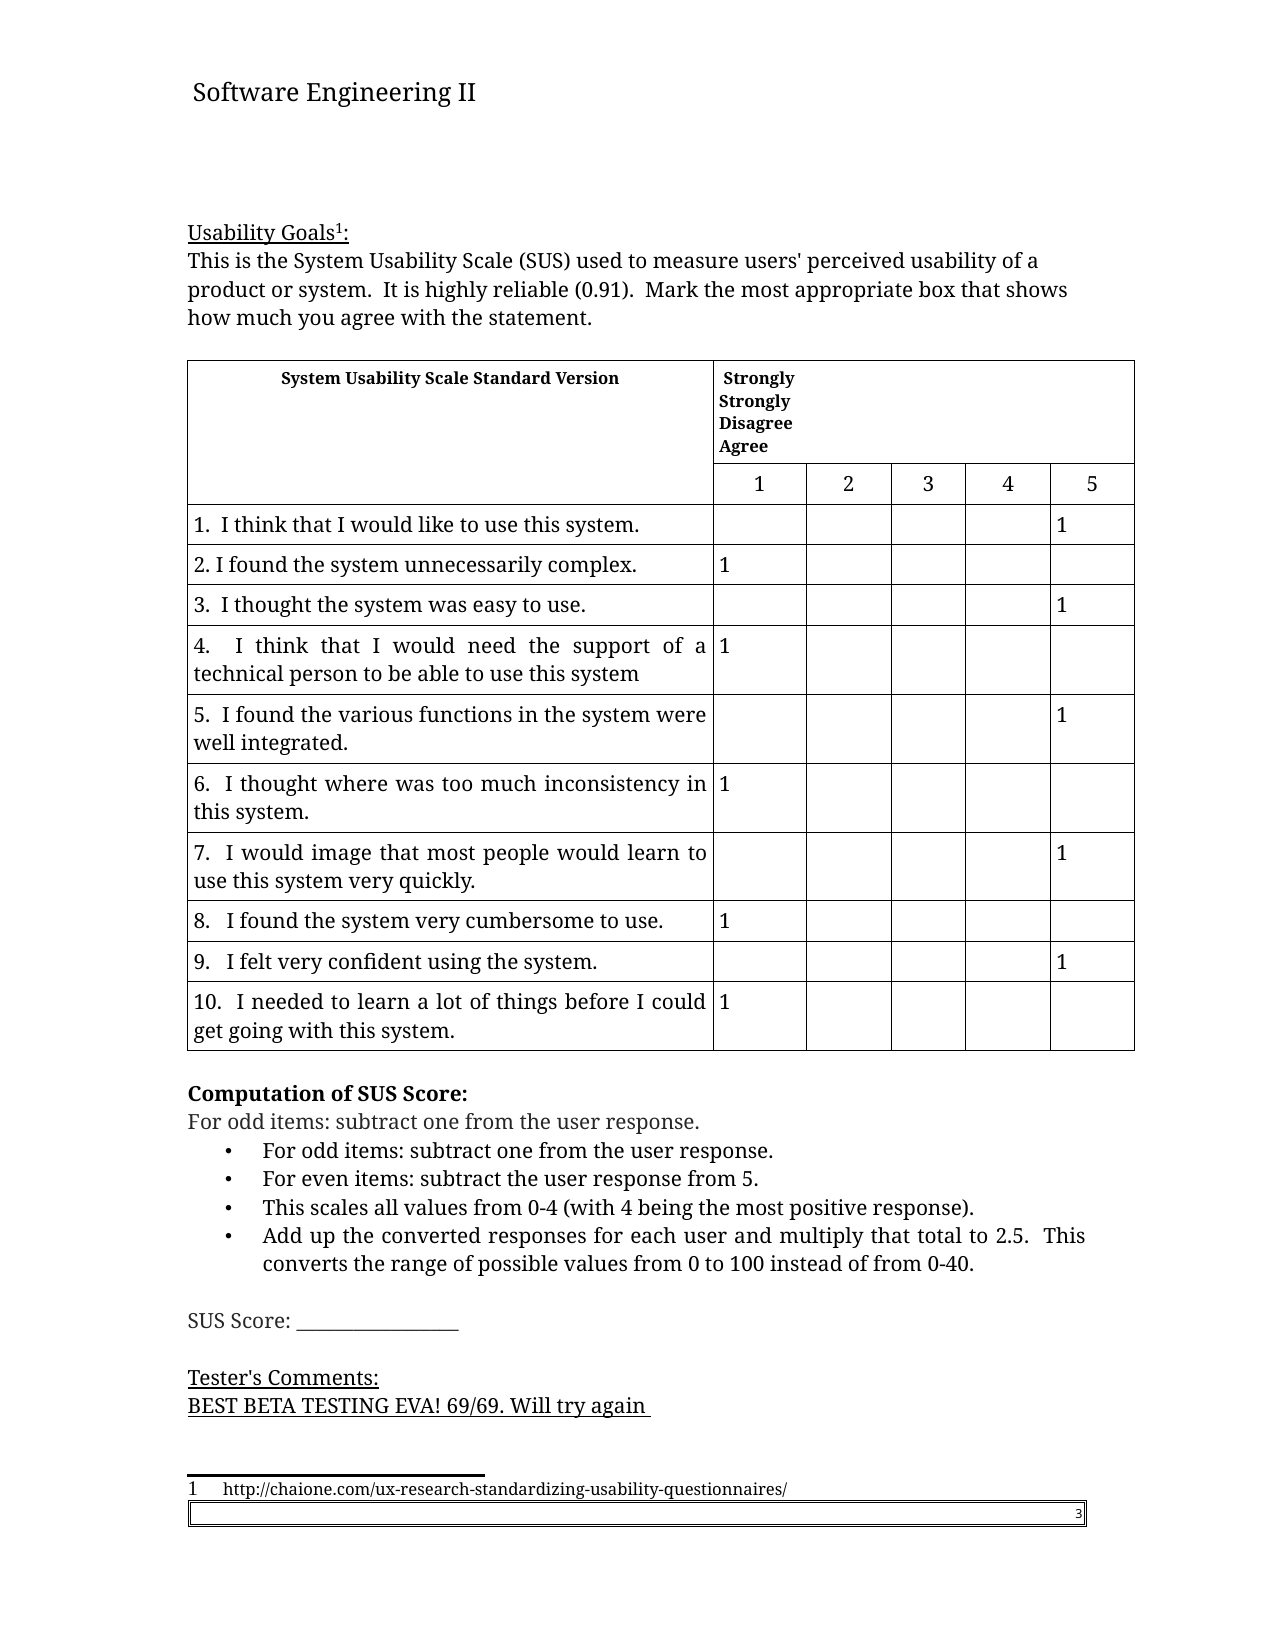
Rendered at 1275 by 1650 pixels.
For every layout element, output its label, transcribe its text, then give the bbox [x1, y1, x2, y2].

table_cell 1 [1051, 695, 1134, 762]
text http://chaione.com/ux-research-standardizing-usability-questionnaires/ [187, 1476, 1087, 1500]
table_cell 2. I found the system unnecessarily complex. [188, 545, 713, 584]
table_cell [892, 764, 965, 831]
table_cell 1 [1051, 942, 1134, 981]
table_cell 1 [714, 764, 806, 831]
table_cell [714, 833, 806, 900]
table_cell [807, 942, 891, 981]
table_cell 1. I think that I would like to use this system. [188, 505, 713, 544]
table_cell 1 [714, 464, 806, 503]
table_cell 2 [807, 464, 891, 503]
table_cell [892, 901, 965, 941]
table_cell [807, 505, 891, 544]
table_cell 6. I thought where was too much inconsistency in this system. [188, 764, 713, 831]
text Usability Goals: [187, 218, 1087, 247]
table_header Strongly Strongly Disagree Agree [714, 361, 1134, 463]
table_cell 3 [892, 464, 965, 503]
list For even items: subtract the user response from 5. [225, 1164, 1087, 1193]
table_cell [1051, 626, 1134, 694]
table_cell 4. I think that I would need the support of a technical person to be able to use this system [188, 626, 713, 694]
table_cell [807, 585, 891, 625]
table_cell [807, 982, 891, 1050]
table_cell 9. I felt very confident using the system. [188, 942, 713, 981]
table_cell 1 [714, 901, 806, 941]
text This is the System Usability Scale (SUS) used to measure users' perceived usability of a product or system. It is highly reliable (0.91). Mark the most appropriate box that shows how much you agree with the statement. [187, 247, 1087, 332]
table_cell [966, 545, 1050, 584]
table_cell [966, 942, 1050, 981]
text Computation of SUS Score: [187, 1079, 1087, 1107]
list For odd items: subtract one from the user response. [225, 1136, 1087, 1164]
table_cell [1051, 545, 1134, 584]
list Add up the converted responses for each user and multiply that total to 2.5. This converts the range of possible values from 0 to 100 instead of from 0-40. [225, 1221, 1087, 1278]
table_cell [966, 505, 1050, 544]
table_cell 3. I thought the system was easy to use. [188, 585, 713, 625]
table_cell [966, 901, 1050, 941]
table_cell [1051, 982, 1134, 1050]
table_cell [807, 626, 891, 694]
table_cell [892, 695, 965, 762]
table_cell [892, 545, 965, 584]
table_cell [1051, 764, 1134, 831]
table_cell [966, 982, 1050, 1050]
table_cell [966, 626, 1050, 694]
table_cell 5. I found the various functions in the system were well integrated. [188, 695, 713, 762]
text Tester's Comments: BEST BETA TESTING EVA! 69/69. Will try again [187, 1363, 1087, 1420]
table_cell [714, 695, 806, 762]
table_cell [966, 764, 1050, 831]
text For odd items: subtract one from the user response. [187, 1107, 1087, 1136]
table_cell [807, 764, 891, 831]
table_cell 10. I needed to learn a lot of things before I could get going with this system. [188, 982, 713, 1050]
table_cell [892, 505, 965, 544]
table_cell [966, 585, 1050, 625]
table_cell 1 [1051, 833, 1134, 900]
table_cell [807, 695, 891, 762]
table_cell [807, 901, 891, 941]
table_cell 4 [966, 464, 1050, 503]
table_cell [892, 942, 965, 981]
table_cell [966, 695, 1050, 762]
table_cell [892, 585, 965, 625]
table_cell 1 [1051, 505, 1134, 544]
table_cell [892, 982, 965, 1050]
list This scales all values from 0-4 (with 4 being the most positive response). [225, 1193, 1087, 1221]
table_header System Usability Scale Standard Version [188, 361, 713, 503]
table_cell [892, 833, 965, 900]
table_cell [714, 585, 806, 625]
text SUS Score: _________________ [187, 1306, 1087, 1335]
table_cell [966, 833, 1050, 900]
table_cell 7. I would image that most people would learn to use this system very quickly. [188, 833, 713, 900]
table_cell [714, 505, 806, 544]
table_cell 1 [1051, 585, 1134, 625]
table_cell [1051, 901, 1134, 941]
table_cell 1 [714, 626, 806, 694]
table_cell 8. I found the system very cumbersome to use. [188, 901, 713, 941]
table_cell [807, 545, 891, 584]
table_cell [892, 626, 965, 694]
table_cell 5 [1051, 464, 1134, 503]
table_cell [807, 833, 891, 900]
table_cell [714, 942, 806, 981]
table_cell 1 [714, 982, 806, 1050]
table_cell 1 [714, 545, 806, 584]
